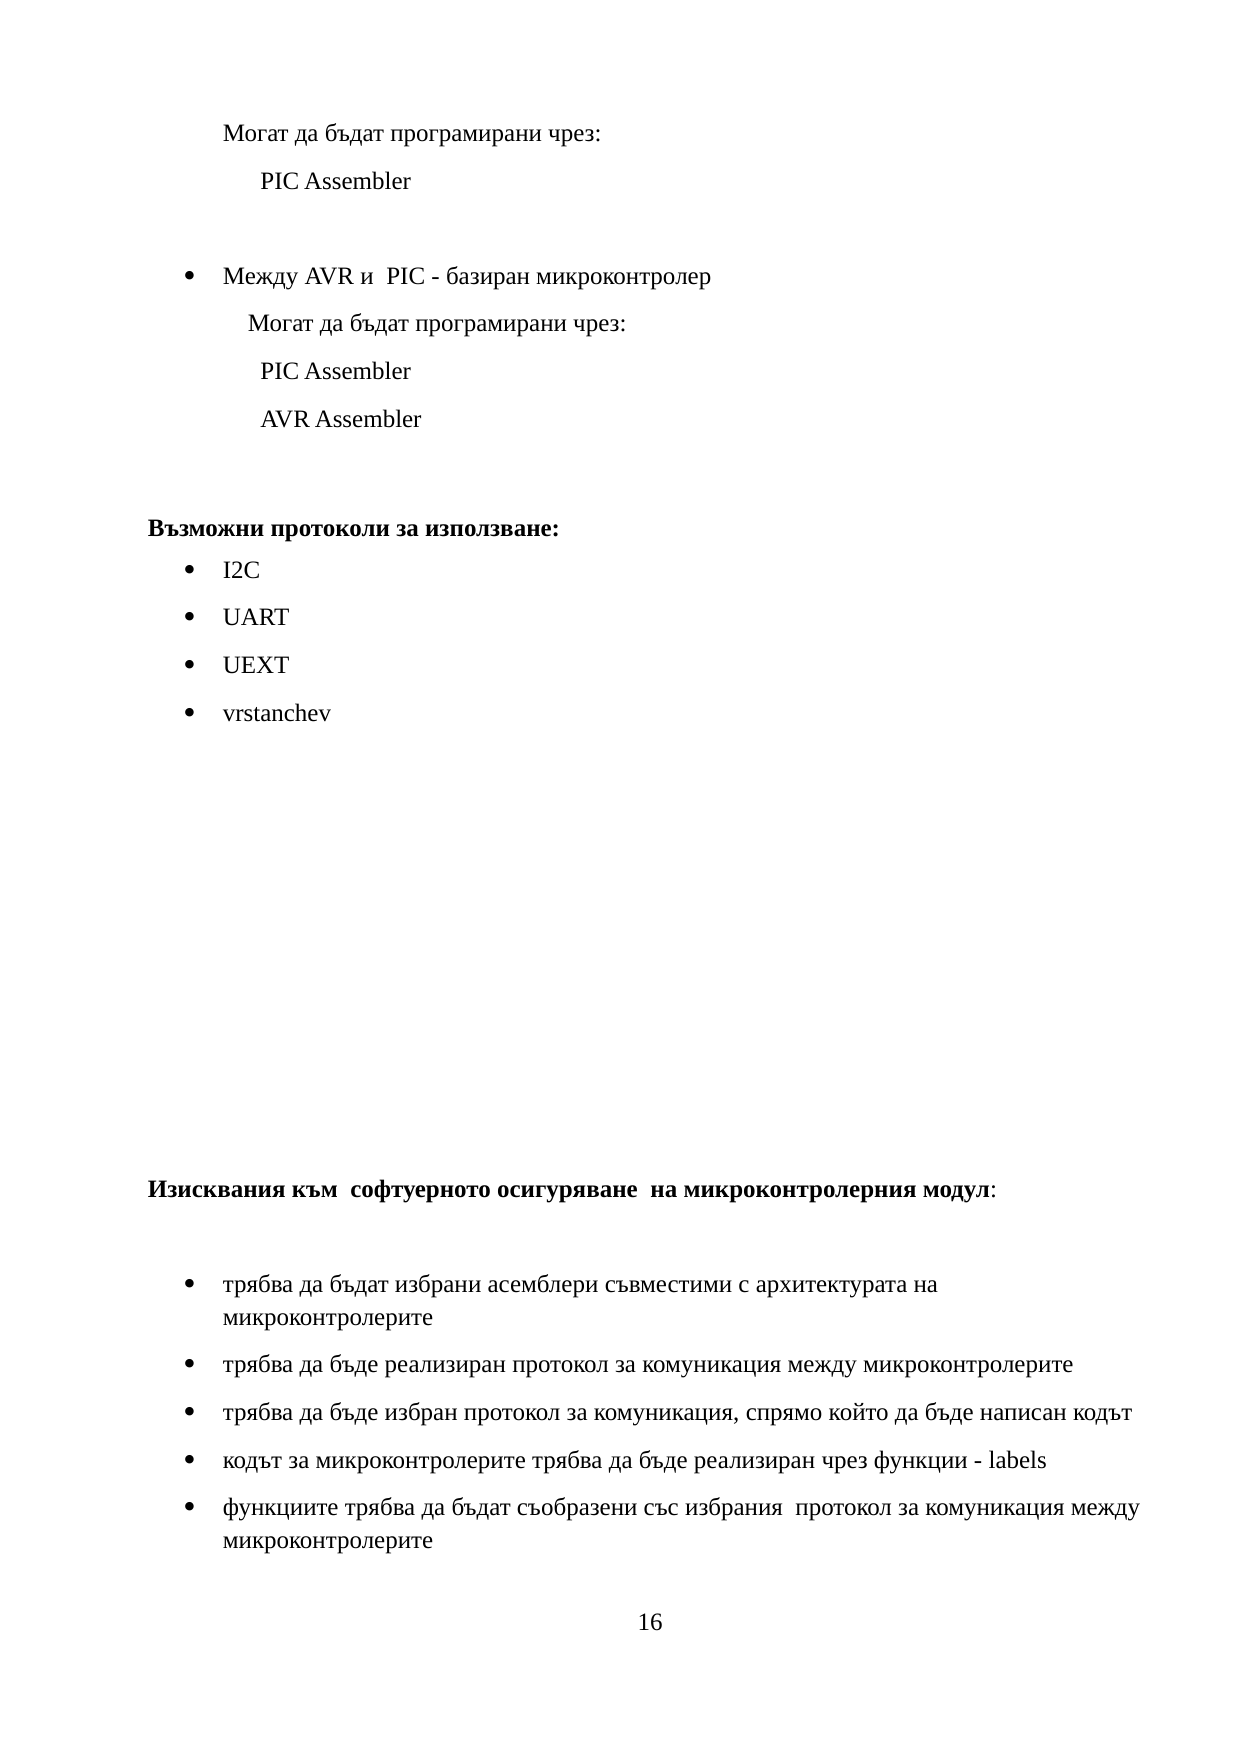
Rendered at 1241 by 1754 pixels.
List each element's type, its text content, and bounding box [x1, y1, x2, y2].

text PIC Assembler [223, 356, 1152, 385]
list кодът за микроконтролерите трябва да бъде реализиран чрез функции - labels [185, 1445, 1152, 1473]
list UEXT [185, 650, 1152, 679]
text Могат да бъдат програмирани чрез: [223, 118, 1152, 147]
list Между AVR и PIC - базиран микроконтролер [185, 261, 1152, 290]
list трябва да бъдат избрани асемблери съвместими с архитектурата на микроконтролерите [185, 1269, 1152, 1331]
subtitle Възможни протоколи за използване: [148, 513, 1152, 542]
text Изисквания към софтуерното осигуряване на микроконтролерния модул: [148, 1174, 1152, 1202]
list трябва да бъде избран протокол за комуникация, спрямо който да бъде написан кодът [185, 1397, 1152, 1426]
text AVR Assembler [223, 404, 1152, 432]
list UART [185, 602, 1152, 631]
list I2C [185, 555, 1152, 583]
text PIC Assembler [223, 166, 1152, 194]
text Могат да бъдат програмирани чрез: [223, 308, 1152, 337]
list vrstanchev [185, 698, 1152, 726]
list трябва да бъде реализиран протокол за комуникация между микроконтролерите [185, 1349, 1152, 1378]
list функциите трябва да бъдат съобразени със избрания протокол за комуникация между микроконтролерите [185, 1492, 1152, 1554]
